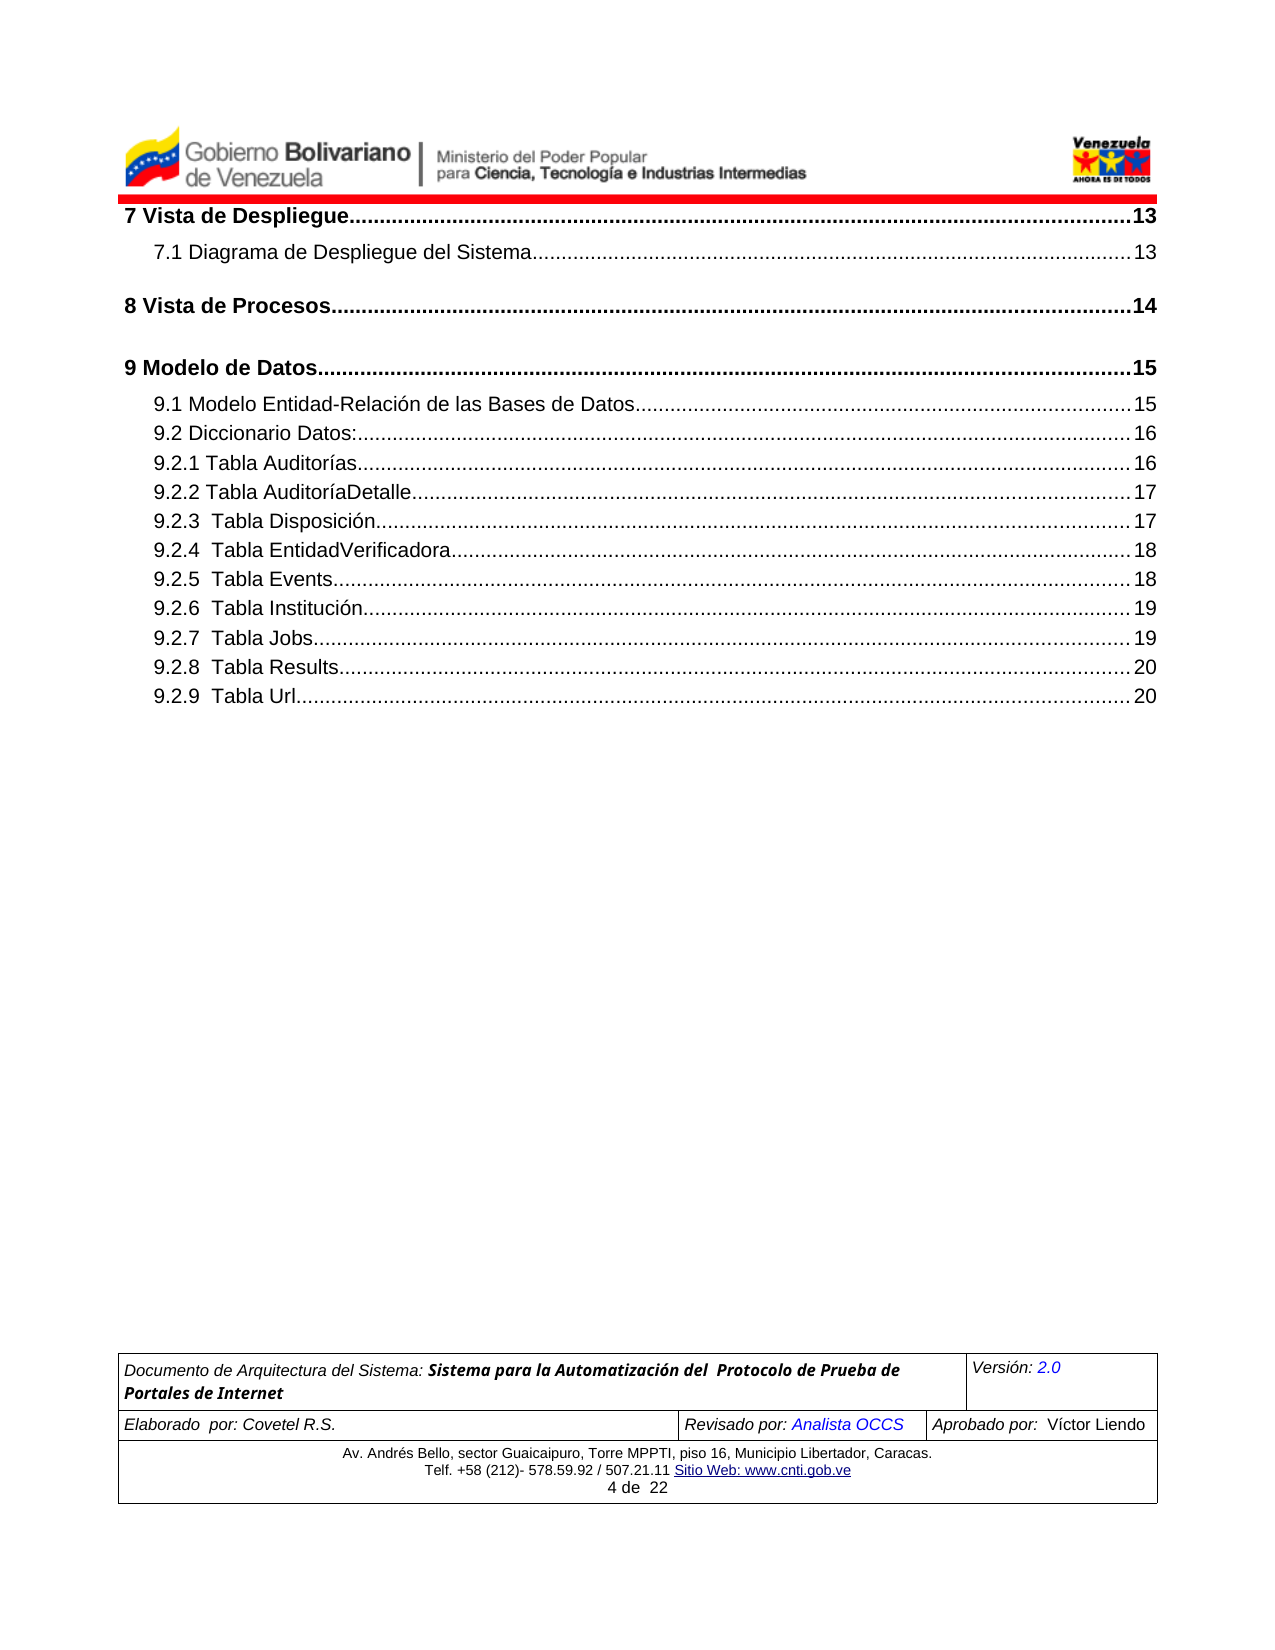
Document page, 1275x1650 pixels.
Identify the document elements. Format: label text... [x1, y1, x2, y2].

text 7 Vista de Despliegue 13 [118, 204, 1157, 228]
text 9.2.3 Tabla Disposición 17 [148, 509, 1157, 533]
picture [118, 118, 1157, 204]
text 7.1 Diagrama de Despliegue del Sistema 13 [148, 240, 1157, 263]
text 9.2.9 Tabla Url 20 [148, 684, 1157, 708]
text 9.2.2 Tabla AuditoríaDetalle 17 [148, 480, 1157, 503]
text 9.2.7 Tabla Jobs 19 [148, 626, 1157, 649]
text 8 Vista de Procesos 14 [118, 294, 1157, 319]
text 9.2.6 Tabla Institución 19 [148, 597, 1157, 620]
text 9.2 Diccionario Datos: 16 [148, 422, 1157, 445]
text 9 Modelo de Datos 15 [118, 356, 1157, 380]
text 9.1 Modelo Entidad-Relación de las Bases de Datos 15 [148, 393, 1157, 416]
text 9.2.1 Tabla Auditorías 16 [148, 451, 1157, 474]
text 9.2.4 Tabla EntidadVerificadora 18 [148, 538, 1157, 562]
text 9.2.5 Tabla Events 18 [148, 568, 1157, 591]
text 9.2.8 Tabla Results 20 [148, 655, 1157, 678]
